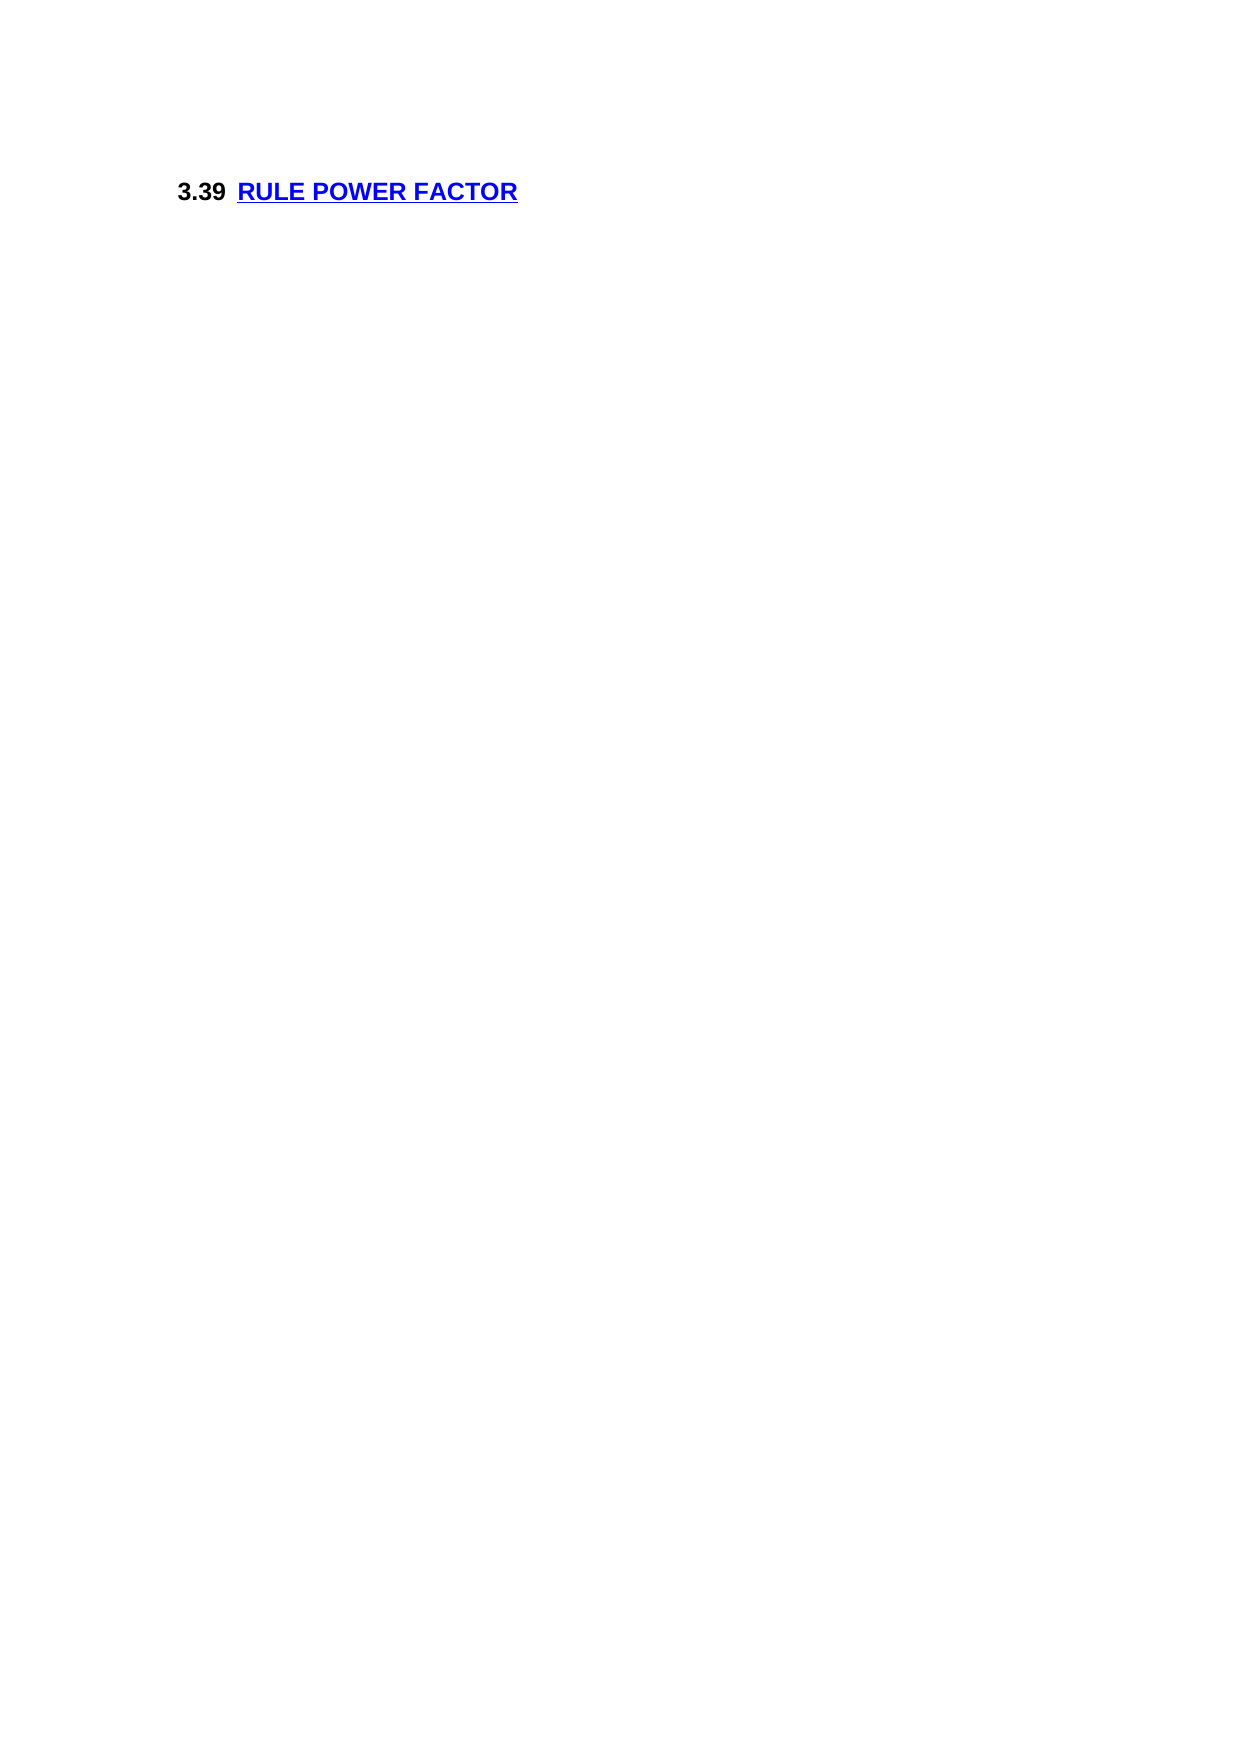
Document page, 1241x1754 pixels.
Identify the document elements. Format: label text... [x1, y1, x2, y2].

subtitle Rule Power Factor [177, 177, 1122, 206]
